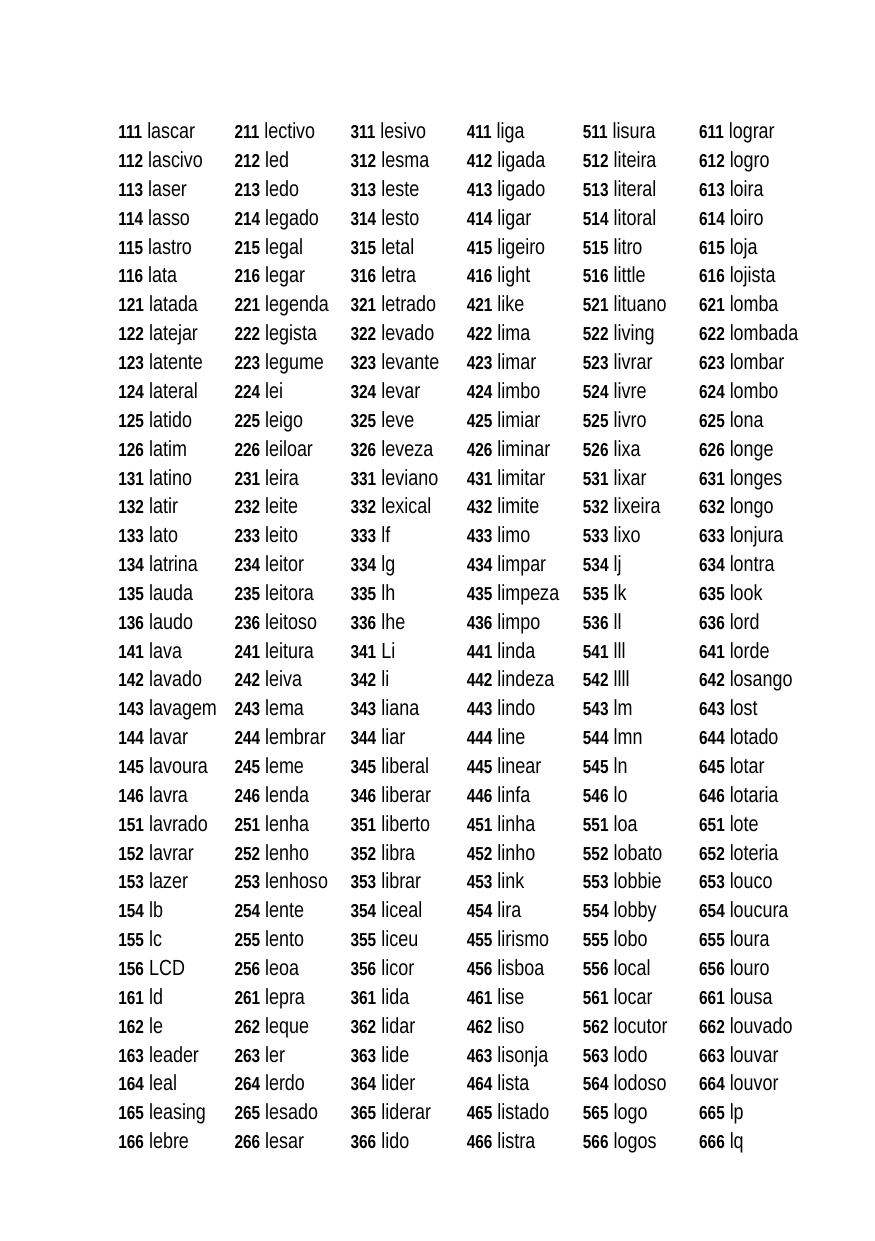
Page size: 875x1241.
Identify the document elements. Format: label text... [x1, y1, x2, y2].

text 413 ligado [467, 176, 583, 201]
text 426 liminar [467, 436, 583, 461]
text 512 liteira [583, 147, 699, 172]
text 454 lira [467, 897, 583, 922]
text 165 leasing [118, 1099, 234, 1124]
text 352 libra [350, 839, 467, 864]
text 164 leal [118, 1070, 234, 1095]
text 443 lindo [467, 695, 583, 720]
text 522 living [583, 320, 699, 345]
text 455 lirismo [467, 926, 583, 951]
text 623 lombar [699, 349, 815, 374]
text 152 lavrar [118, 839, 234, 864]
text 466 listra [467, 1128, 583, 1153]
text 514 litoral [583, 205, 699, 230]
text 552 lobato [583, 839, 699, 864]
text 354 liceal [350, 897, 467, 922]
text 135 lauda [118, 580, 234, 605]
text 361 lida [350, 984, 467, 1009]
text 252 lenho [234, 839, 350, 864]
text 546 lo [583, 782, 699, 807]
text 216 legar [234, 262, 350, 287]
text 212 led [234, 147, 350, 172]
text 645 lotar [699, 753, 815, 778]
text 421 like [467, 291, 583, 316]
text 325 leve [350, 407, 467, 432]
text 126 latim [118, 436, 234, 461]
text 565 logo [583, 1099, 699, 1124]
text 651 lote [699, 811, 815, 836]
text 643 lost [699, 695, 815, 720]
text 636 lord [699, 609, 815, 634]
text 416 light [467, 262, 583, 287]
text 562 locutor [583, 1013, 699, 1038]
text 644 lotado [699, 724, 815, 749]
text 133 lato [118, 522, 234, 547]
text 312 lesma [350, 147, 467, 172]
text 536 ll [583, 609, 699, 634]
text 551 loa [583, 811, 699, 836]
text 315 letal [350, 233, 467, 259]
text 626 longe [699, 436, 815, 461]
text 431 limitar [467, 464, 583, 489]
text 125 latido [118, 407, 234, 432]
text 516 little [583, 262, 699, 287]
text 225 leigo [234, 407, 350, 432]
text 236 leitoso [234, 609, 350, 634]
text 145 lavoura [118, 753, 234, 778]
text 554 lobby [583, 897, 699, 922]
text 153 lazer [118, 868, 234, 893]
text 612 logro [699, 147, 815, 172]
text 553 lobbie [583, 868, 699, 893]
text 131 latino [118, 464, 234, 489]
text 423 limar [467, 349, 583, 374]
text 155 lc [118, 926, 234, 951]
text 335 lh [350, 580, 467, 605]
text 141 lava [118, 637, 234, 663]
text 364 lider [350, 1070, 467, 1095]
text 442 lindeza [467, 666, 583, 691]
text 255 lento [234, 926, 350, 951]
text 211 lectivo [234, 118, 350, 143]
text 344 liar [350, 724, 467, 749]
text 345 liberal [350, 753, 467, 778]
text 464 lista [467, 1070, 583, 1095]
text 613 loira [699, 176, 815, 201]
text 323 levante [350, 349, 467, 374]
text 333 lf [350, 522, 467, 547]
text 662 louvado [699, 1013, 815, 1038]
text 652 loteria [699, 839, 815, 864]
text 121 latada [118, 291, 234, 316]
text 444 line [467, 724, 583, 749]
text 244 lembrar [234, 724, 350, 749]
text 334 lg [350, 551, 467, 576]
text 321 letrado [350, 291, 467, 316]
text 223 legume [234, 349, 350, 374]
text 542 llll [583, 666, 699, 691]
text 436 limpo [467, 609, 583, 634]
text 142 lavado [118, 666, 234, 691]
text 641 lorde [699, 637, 815, 663]
text 445 linear [467, 753, 583, 778]
text 115 lastro [118, 233, 234, 259]
text 541 lll [583, 637, 699, 663]
text 433 limo [467, 522, 583, 547]
text 353 librar [350, 868, 467, 893]
text 632 longo [699, 493, 815, 518]
text 343 liana [350, 695, 467, 720]
text 424 limbo [467, 378, 583, 403]
text 351 liberto [350, 811, 467, 836]
text 543 lm [583, 695, 699, 720]
text 262 leque [234, 1013, 350, 1038]
text 556 local [583, 955, 699, 980]
text 545 ln [583, 753, 699, 778]
text 544 lmn [583, 724, 699, 749]
text 526 lixa [583, 436, 699, 461]
text 266 lesar [234, 1128, 350, 1153]
text 243 lema [234, 695, 350, 720]
text 563 lodo [583, 1041, 699, 1067]
text 346 liberar [350, 782, 467, 807]
text 422 lima [467, 320, 583, 345]
text 611 lograr [699, 118, 815, 143]
text 635 look [699, 580, 815, 605]
text 232 leite [234, 493, 350, 518]
text 245 leme [234, 753, 350, 778]
text 366 lido [350, 1128, 467, 1153]
text 134 latrina [118, 551, 234, 576]
text 111 lascar [118, 118, 234, 143]
text 222 legista [234, 320, 350, 345]
text 415 ligeiro [467, 233, 583, 259]
text 326 leveza [350, 436, 467, 461]
text 144 lavar [118, 724, 234, 749]
text 235 leitora [234, 580, 350, 605]
text 263 ler [234, 1041, 350, 1067]
text 614 loiro [699, 205, 815, 230]
text 616 lojista [699, 262, 815, 287]
text 336 lhe [350, 609, 467, 634]
text 531 lixar [583, 464, 699, 489]
text 143 lavagem [118, 695, 234, 720]
text 566 logos [583, 1128, 699, 1153]
text 215 legal [234, 233, 350, 259]
text 116 lata [118, 262, 234, 287]
text 324 levar [350, 378, 467, 403]
text 511 lisura [583, 118, 699, 143]
text 425 limiar [467, 407, 583, 432]
text 654 loucura [699, 897, 815, 922]
text 655 loura [699, 926, 815, 951]
text 342 li [350, 666, 467, 691]
text 123 latente [118, 349, 234, 374]
text 532 lixeira [583, 493, 699, 518]
text 166 lebre [118, 1128, 234, 1153]
text 631 longes [699, 464, 815, 489]
text 441 linda [467, 637, 583, 663]
text 136 laudo [118, 609, 234, 634]
text 523 livrar [583, 349, 699, 374]
text 265 lesado [234, 1099, 350, 1124]
text 224 lei [234, 378, 350, 403]
text 515 litro [583, 233, 699, 259]
text 666 lq [699, 1128, 815, 1153]
text 221 legenda [234, 291, 350, 316]
text 561 locar [583, 984, 699, 1009]
text 462 liso [467, 1013, 583, 1038]
text 163 leader [118, 1041, 234, 1067]
text 452 linho [467, 839, 583, 864]
text 311 lesivo [350, 118, 467, 143]
text 463 lisonja [467, 1041, 583, 1067]
text 231 leira [234, 464, 350, 489]
text 355 liceu [350, 926, 467, 951]
text 411 liga [467, 118, 583, 143]
text 414 ligar [467, 205, 583, 230]
text 151 lavrado [118, 811, 234, 836]
text 625 lona [699, 407, 815, 432]
text 446 linfa [467, 782, 583, 807]
text 564 lodoso [583, 1070, 699, 1095]
text 241 leitura [234, 637, 350, 663]
text 213 ledo [234, 176, 350, 201]
text 453 link [467, 868, 583, 893]
text 226 leiloar [234, 436, 350, 461]
text 432 limite [467, 493, 583, 518]
text 535 lk [583, 580, 699, 605]
text 261 lepra [234, 984, 350, 1009]
text 253 lenhoso [234, 868, 350, 893]
text 412 ligada [467, 147, 583, 172]
text 653 louco [699, 868, 815, 893]
text 313 leste [350, 176, 467, 201]
text 656 louro [699, 955, 815, 980]
text 331 leviano [350, 464, 467, 489]
text 132 latir [118, 493, 234, 518]
text 524 livre [583, 378, 699, 403]
text 615 loja [699, 233, 815, 259]
text 113 laser [118, 176, 234, 201]
text 254 lente [234, 897, 350, 922]
text 665 lp [699, 1099, 815, 1124]
text 332 lexical [350, 493, 467, 518]
text 251 lenha [234, 811, 350, 836]
text 534 lj [583, 551, 699, 576]
text 234 leitor [234, 551, 350, 576]
text 356 licor [350, 955, 467, 980]
text 161 ld [118, 984, 234, 1009]
text 362 lidar [350, 1013, 467, 1038]
text 642 losango [699, 666, 815, 691]
text 341 Li [350, 637, 467, 663]
text 451 linha [467, 811, 583, 836]
text 156 LCD [118, 955, 234, 980]
text 533 lixo [583, 522, 699, 547]
text 465 listado [467, 1099, 583, 1124]
text 646 lotaria [699, 782, 815, 807]
text 663 louvar [699, 1041, 815, 1067]
text 365 liderar [350, 1099, 467, 1124]
text 664 louvor [699, 1070, 815, 1095]
text 124 lateral [118, 378, 234, 403]
text 435 limpeza [467, 580, 583, 605]
text 233 leito [234, 522, 350, 547]
text 264 lerdo [234, 1070, 350, 1095]
text 154 lb [118, 897, 234, 922]
text 525 livro [583, 407, 699, 432]
text 322 levado [350, 320, 467, 345]
text 214 legado [234, 205, 350, 230]
text 513 literal [583, 176, 699, 201]
text 622 lombada [699, 320, 815, 345]
text 633 lonjura [699, 522, 815, 547]
text 621 lomba [699, 291, 815, 316]
text 162 le [118, 1013, 234, 1038]
text 242 leiva [234, 666, 350, 691]
text 434 limpar [467, 551, 583, 576]
text 314 lesto [350, 205, 467, 230]
text 246 lenda [234, 782, 350, 807]
text 456 lisboa [467, 955, 583, 980]
text 624 lombo [699, 378, 815, 403]
text 661 lousa [699, 984, 815, 1009]
text 555 lobo [583, 926, 699, 951]
text 146 lavra [118, 782, 234, 807]
text 114 lasso [118, 205, 234, 230]
text 256 leoa [234, 955, 350, 980]
text 316 letra [350, 262, 467, 287]
text 461 lise [467, 984, 583, 1009]
text 521 lituano [583, 291, 699, 316]
text 122 latejar [118, 320, 234, 345]
text 112 lascivo [118, 147, 234, 172]
text 363 lide [350, 1041, 467, 1067]
text 634 lontra [699, 551, 815, 576]
